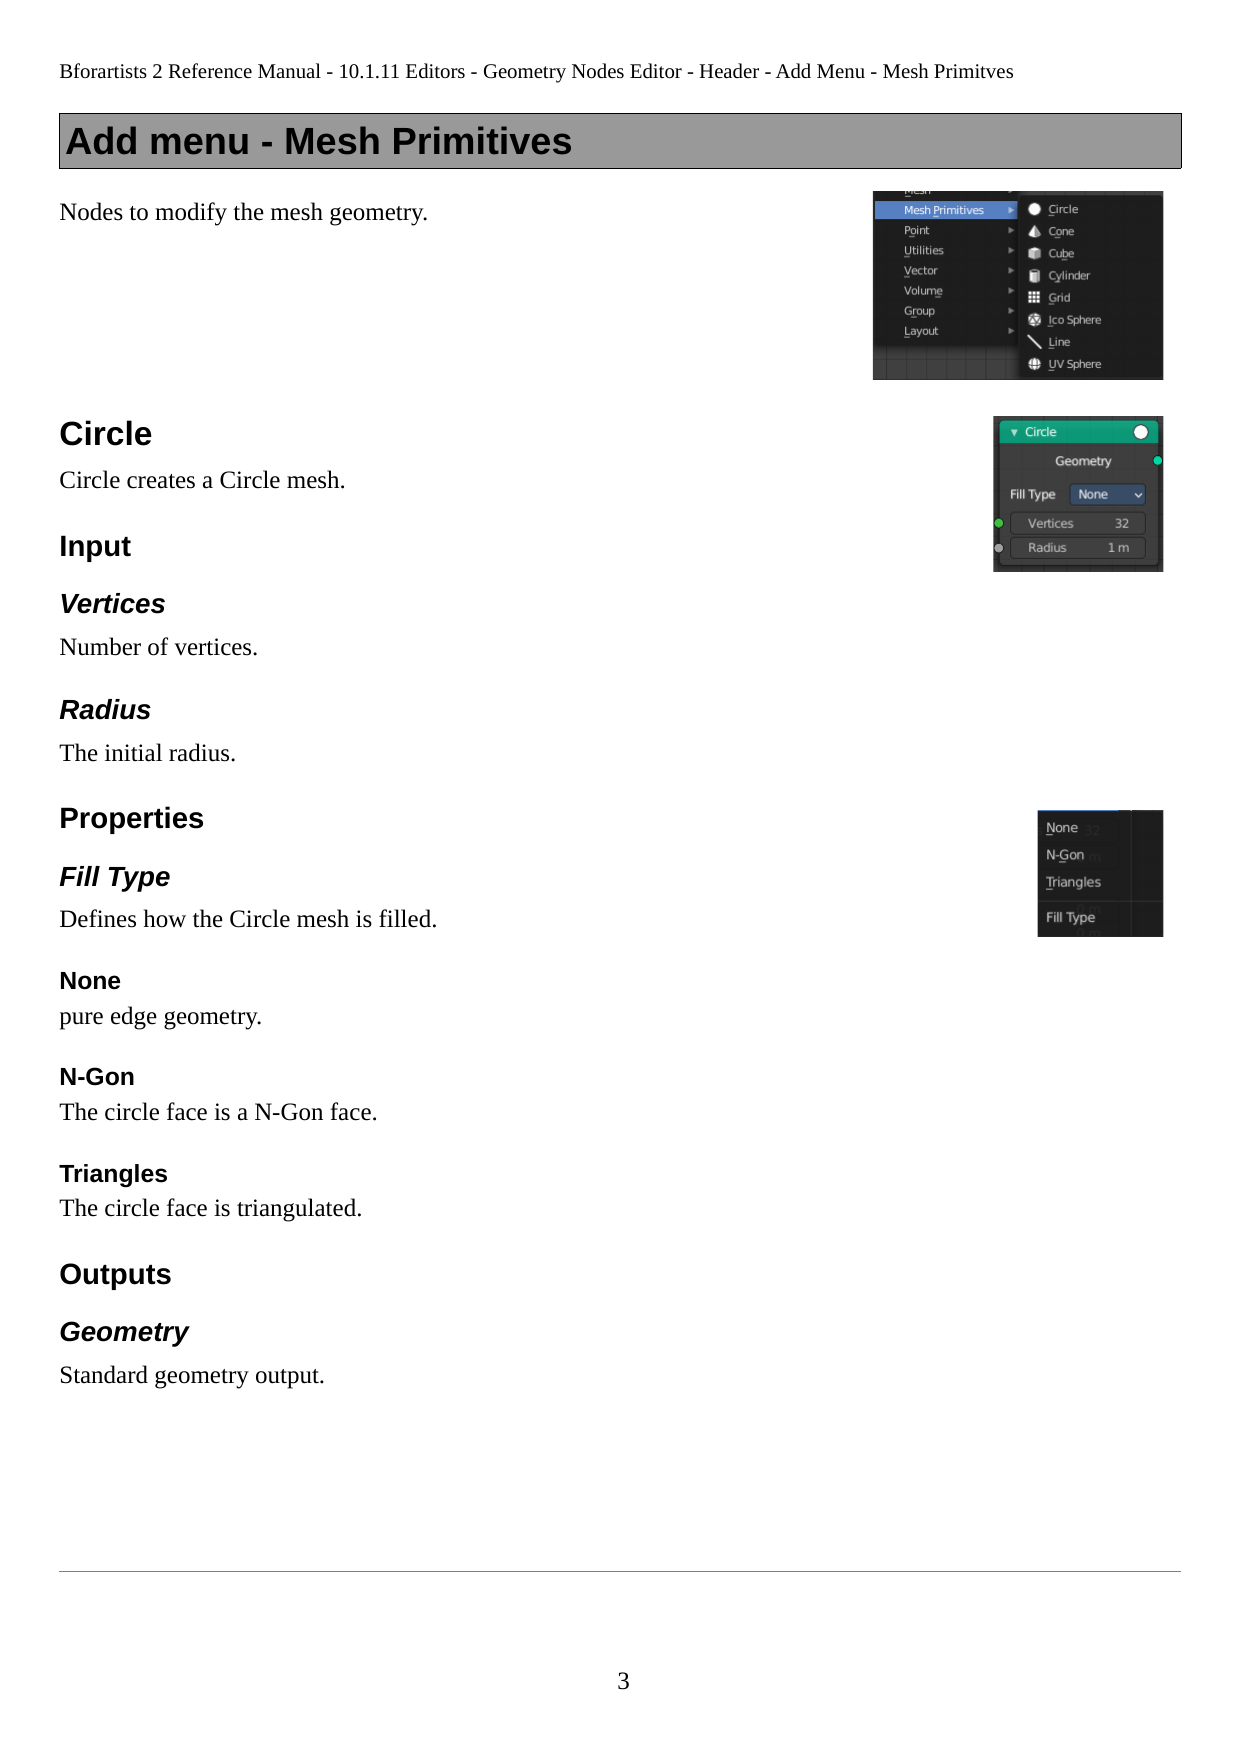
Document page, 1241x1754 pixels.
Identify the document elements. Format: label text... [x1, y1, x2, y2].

text Nodes to modify the mesh geometry. [59, 197, 872, 225]
subtitle Properties [59, 801, 1181, 835]
subtitle Outputs [59, 1257, 1181, 1291]
text pure edge geometry. [59, 1001, 1181, 1029]
picture [993, 416, 1164, 572]
picture [872, 191, 1164, 380]
subtitle Circle [59, 414, 1181, 452]
text The circle face is a N-Gon face. [59, 1097, 1181, 1126]
text Number of vertices. [59, 632, 1181, 660]
subtitle [1164, 860, 1181, 892]
subtitle Vertices [59, 587, 1181, 619]
subtitle None [59, 966, 1181, 994]
text The initial radius. [59, 738, 1181, 766]
subtitle Geometry [59, 1316, 1181, 1348]
text Standard geometry output. [59, 1360, 1181, 1389]
subtitle N-Gon [59, 1062, 1181, 1091]
subtitle Triangles [59, 1159, 1181, 1187]
table_header Add menu - Mesh Primitives [60, 114, 1181, 168]
text Defines how the Circle mesh is filled. [59, 904, 1037, 933]
subtitle Input [59, 528, 993, 562]
subtitle Radius [59, 693, 1181, 725]
subtitle [1164, 528, 1181, 562]
text The circle face is triangulated. [59, 1193, 1181, 1222]
text Circle creates a Circle mesh. [59, 465, 993, 494]
subtitle Fill Type [59, 860, 1037, 892]
picture [1037, 810, 1164, 937]
